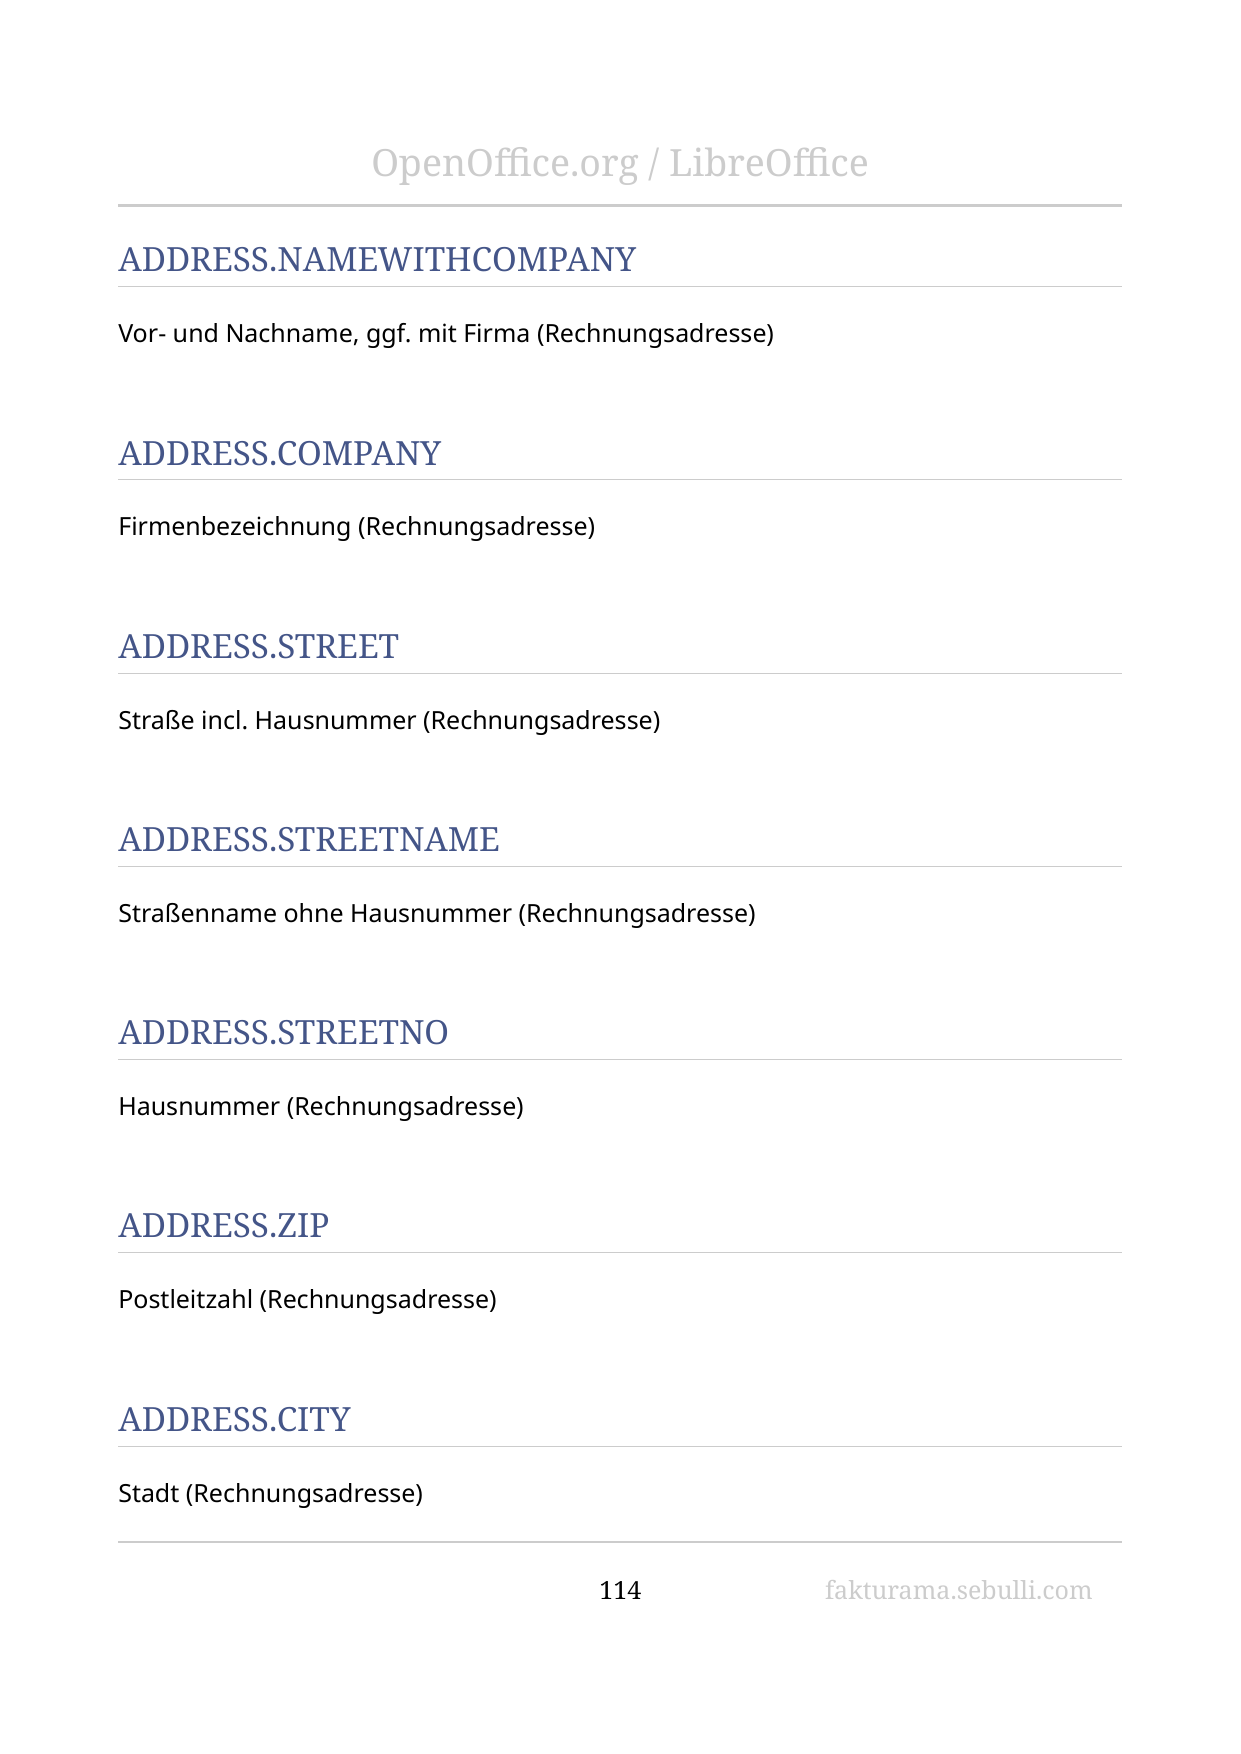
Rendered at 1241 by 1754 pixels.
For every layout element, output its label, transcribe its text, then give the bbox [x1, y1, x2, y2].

text Vor- und Nachname, ggf. mit Firma (Rechnungsadresse) [118, 316, 1122, 350]
text Straße incl. Hausnummer (Rechnungsadresse) [118, 702, 1122, 736]
subtitle ADDRESS.NAMEWITHCOMPANY [118, 236, 1122, 286]
subtitle ADDRESS.STREETNAME [118, 816, 1122, 866]
subtitle ADDRESS.STREETNO [118, 1009, 1122, 1059]
subtitle ADDRESS.STREET [118, 623, 1122, 673]
subtitle ADDRESS.CITY [118, 1396, 1122, 1446]
text Hausnummer (Rechnungsadresse) [118, 1089, 1122, 1123]
text Straßenname ohne Hausnummer (Rechnungsadresse) [118, 896, 1122, 929]
text Postleitzahl (Rechnungsadresse) [118, 1282, 1122, 1316]
text Stadt (Rechnungsadresse) [118, 1475, 1122, 1509]
subtitle ADDRESS.ZIP [118, 1202, 1122, 1252]
text Firmenbezeichnung (Rechnungsadresse) [118, 509, 1122, 543]
subtitle ADDRESS.COMPANY [118, 429, 1122, 479]
